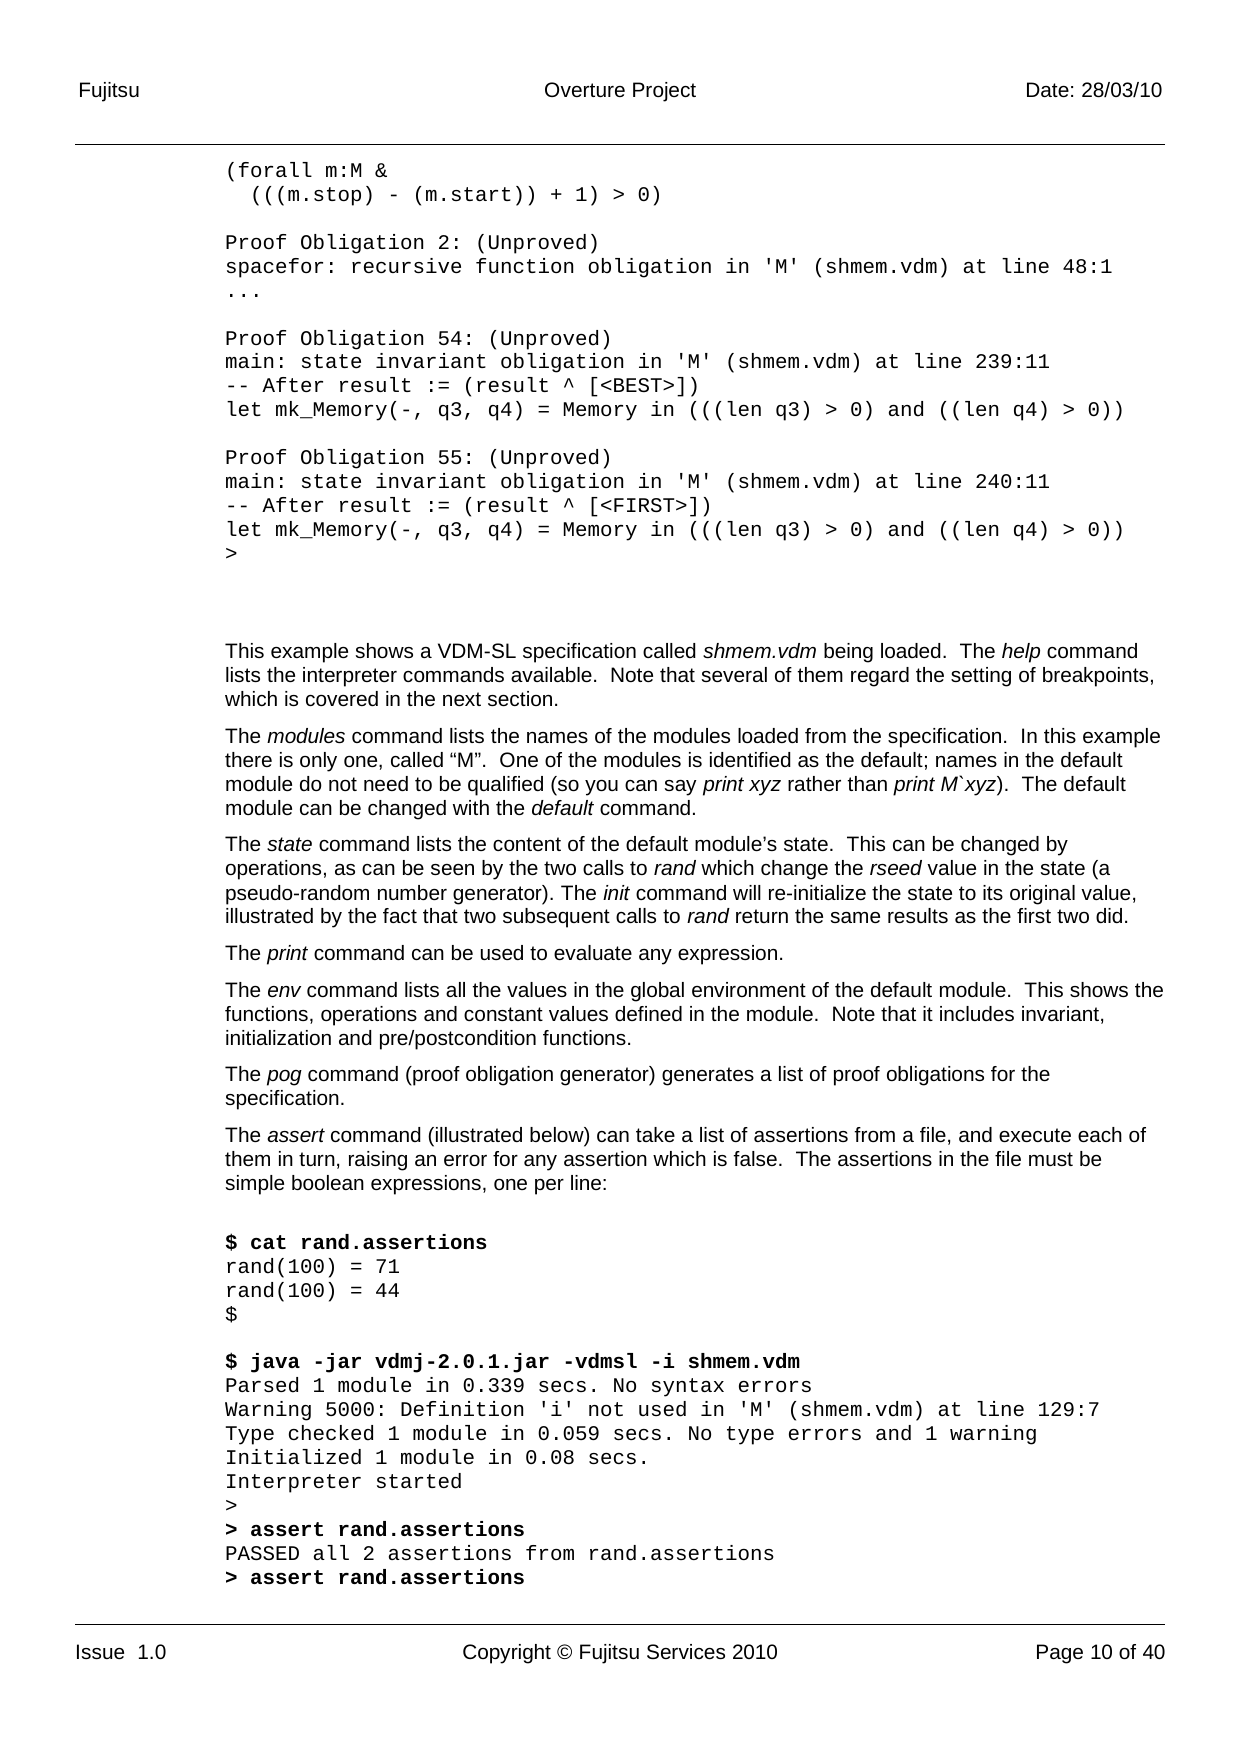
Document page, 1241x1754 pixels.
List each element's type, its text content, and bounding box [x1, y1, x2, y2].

text -- After result := (result ^ [<FIRST>]) [225, 495, 1165, 519]
text rand(100) = 44 [225, 1279, 1165, 1303]
text PASSED all 2 assertions from rand.assertions [225, 1543, 1165, 1567]
text The modules command lists the names of the modules loaded from the specification. In this example there is only one, called “M”. One of the modules is identified as the default; names in the default module do not need to be qualified (so you can say print xyz rather than print M`xyz). The default module can be changed with the default command. [225, 723, 1165, 820]
text $ [225, 1303, 1165, 1327]
text > [225, 543, 1165, 567]
text Proof Obligation 55: (Unproved) [225, 447, 1165, 471]
text The pog command (proof obligation generator) generates a list of proof obligations for the specification. [225, 1062, 1165, 1110]
text ... [225, 279, 1165, 303]
text let mk_Memory(-, q3, q4) = Memory in (((len q3) > 0) and ((len q4) > 0)) [225, 399, 1165, 423]
text main: state invariant obligation in 'M' (shmem.vdm) at line 240:11 [225, 471, 1165, 495]
text -- After result := (result ^ [<BEST>]) [225, 375, 1165, 399]
text rand(100) = 71 [225, 1256, 1165, 1279]
text Interpreter started [225, 1471, 1165, 1495]
text let mk_Memory(-, q3, q4) = Memory in (((len q3) > 0) and ((len q4) > 0)) [225, 519, 1165, 543]
text > assert rand.assertions [225, 1519, 1165, 1543]
text main: state invariant obligation in 'M' (shmem.vdm) at line 239:11 [225, 351, 1165, 375]
text The env command lists all the values in the global environment of the default module. This shows the functions, operations and constant values defined in the module. Note that it includes invariant, initialization and pre/postcondition functions. [225, 978, 1165, 1050]
text $ java -jar vdmj-2.0.1.jar -vdmsl -i shmem.vdm [225, 1351, 1165, 1375]
text The print command can be used to evaluate any expression. [225, 941, 1165, 965]
text The assert command (illustrated below) can take a list of assertions from a file, and execute each of them in turn, raising an error for any assertion which is false. The assertions in the file must be simple boolean expressions, one per line: [225, 1123, 1165, 1195]
text This example shows a VDM-SL specification called shmem.vdm being loaded. The help command lists the interpreter commands available. Note that several of them regard the setting of breakpoints, which is covered in the next section. [225, 639, 1165, 711]
text spacefor: recursive function obligation in 'M' (shmem.vdm) at line 48:1 [225, 256, 1165, 279]
text Warning 5000: Definition 'i' not used in 'M' (shmem.vdm) at line 129:7 [225, 1399, 1165, 1423]
text Parsed 1 module in 0.339 secs. No syntax errors [225, 1375, 1165, 1399]
text $ cat rand.assertions [225, 1232, 1165, 1256]
text The state command lists the content of the default module’s state. This can be changed by operations, as can be seen by the two calls to rand which change the rseed value in the state (a pseudo-random number generator). The init command will re-initialize the state to its original value, illustrated by the fact that two subsequent calls to rand return the same results as the first two did. [225, 832, 1165, 928]
text (forall m:M & [225, 160, 1165, 184]
text Proof Obligation 2: (Unproved) [225, 232, 1165, 256]
text Initialized 1 module in 0.08 secs. [225, 1447, 1165, 1471]
text Type checked 1 module in 0.059 secs. No type errors and 1 warning [225, 1423, 1165, 1447]
text Proof Obligation 54: (Unproved) [225, 327, 1165, 351]
text > [225, 1495, 1165, 1519]
text > assert rand.assertions [225, 1567, 1165, 1591]
text (((m.stop) - (m.start)) + 1) > 0) [225, 184, 1165, 208]
